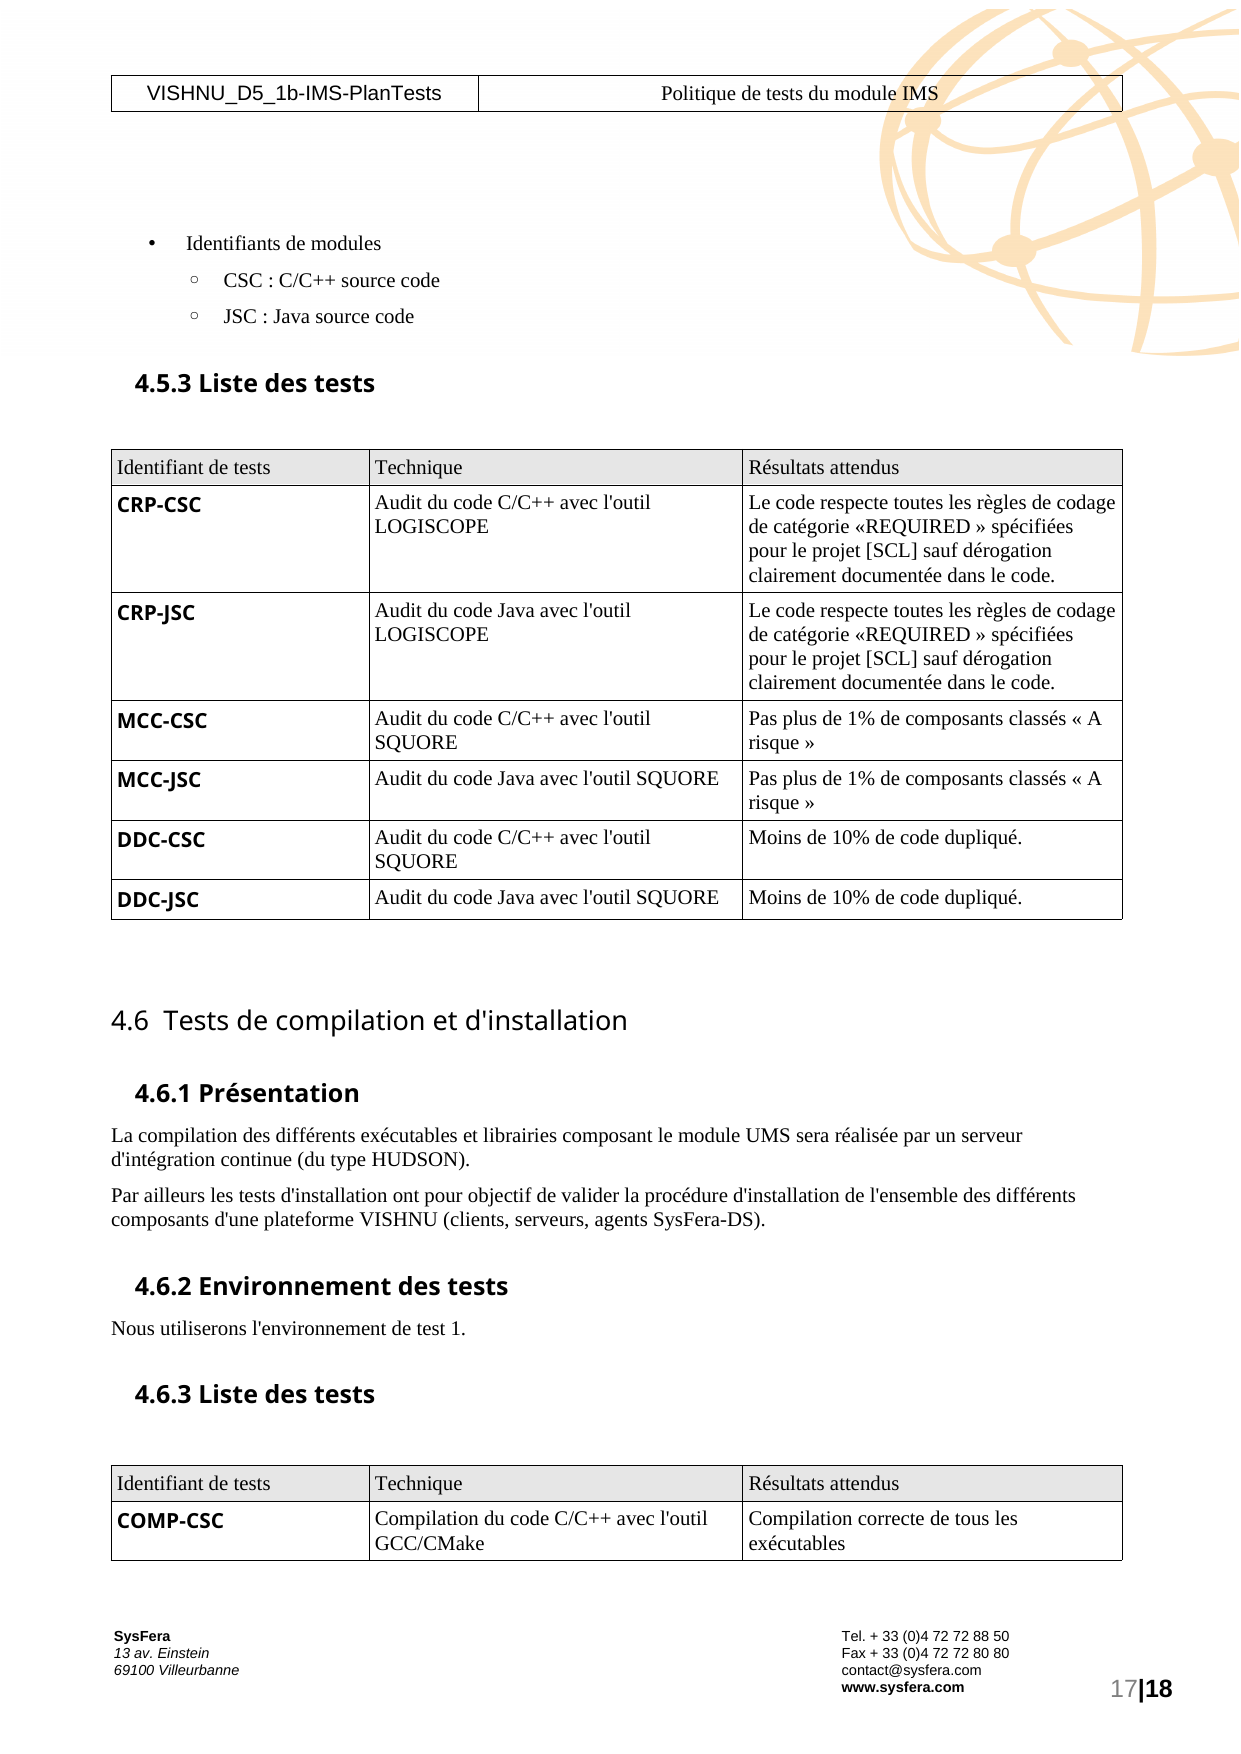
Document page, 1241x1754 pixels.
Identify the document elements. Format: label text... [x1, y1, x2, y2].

picture [1, 9, 1239, 356]
table_cell DDC-JSC [112, 880, 369, 919]
table_header Identifiant de tests [112, 1466, 369, 1501]
subtitle Environnement des tests [134, 1269, 1122, 1303]
table_header Technique [370, 450, 742, 484]
table_cell MCC-JSC [112, 761, 369, 819]
subtitle Présentation [134, 1076, 1122, 1110]
table_header Technique [370, 1466, 742, 1501]
table_cell Moins de 10% de code dupliqué. [743, 880, 1122, 919]
table_cell Compilation du code C/C++ avec l'outil GCC/CMake [370, 1502, 742, 1560]
table_cell Compilation correcte de tous les exécutables [743, 1502, 1122, 1560]
table_cell COMP-CSC [112, 1502, 369, 1560]
table_cell Le code respecte toutes les règles de codage de catégorie «REQUIRED » spécifiées pour le projet [SCL] sauf dérogation clairement documentée dans le code. [743, 593, 1122, 700]
table_header Résultats attendus [743, 450, 1122, 484]
table_cell MCC-CSC [112, 701, 369, 760]
table_cell Audit du code C/C++ avec l'outil SQUORE [370, 701, 742, 760]
table_cell Pas plus de 1% de composants classés « A risque » [743, 761, 1122, 819]
table_cell Audit du code C/C++ avec l'outil LOGISCOPE [370, 486, 742, 592]
text Par ailleurs les tests d'installation ont pour objectif de valider la procédure d'installation de l'ensemble des différents composants d'une plateforme VISHNU (clients, serveurs, agents SysFera-DS). [111, 1183, 1122, 1231]
table_cell DDC-CSC [112, 821, 369, 879]
table_cell Moins de 10% de code dupliqué. [743, 821, 1122, 879]
subtitle Liste des tests [134, 1377, 1122, 1411]
table_header Identifiant de tests [112, 450, 369, 484]
table_cell Audit du code Java avec l'outil SQUORE [370, 880, 742, 919]
table_header Résultats attendus [743, 1466, 1122, 1501]
table_cell Audit du code Java avec l'outil SQUORE [370, 761, 742, 819]
text Nous utiliserons l'environnement de test 1. [111, 1316, 1122, 1339]
text La compilation des différents exécutables et librairies composant le module UMS sera réalisée par un serveur d'intégration continue (du type HUDSON). [111, 1123, 1122, 1171]
table_cell CRP-CSC [112, 486, 369, 592]
table_cell Le code respecte toutes les règles de codage de catégorie «REQUIRED » spécifiées pour le projet [SCL] sauf dérogation clairement documentée dans le code. [743, 486, 1122, 592]
subtitle Tests de compilation et d'installation [111, 1002, 1122, 1039]
table_cell CRP-JSC [112, 593, 369, 700]
subtitle Liste des tests [134, 366, 1122, 400]
table_cell Pas plus de 1% de composants classés « A risque » [743, 701, 1122, 760]
table_cell Audit du code Java avec l'outil LOGISCOPE [370, 593, 742, 700]
table_cell Audit du code C/C++ avec l'outil SQUORE [370, 821, 742, 879]
